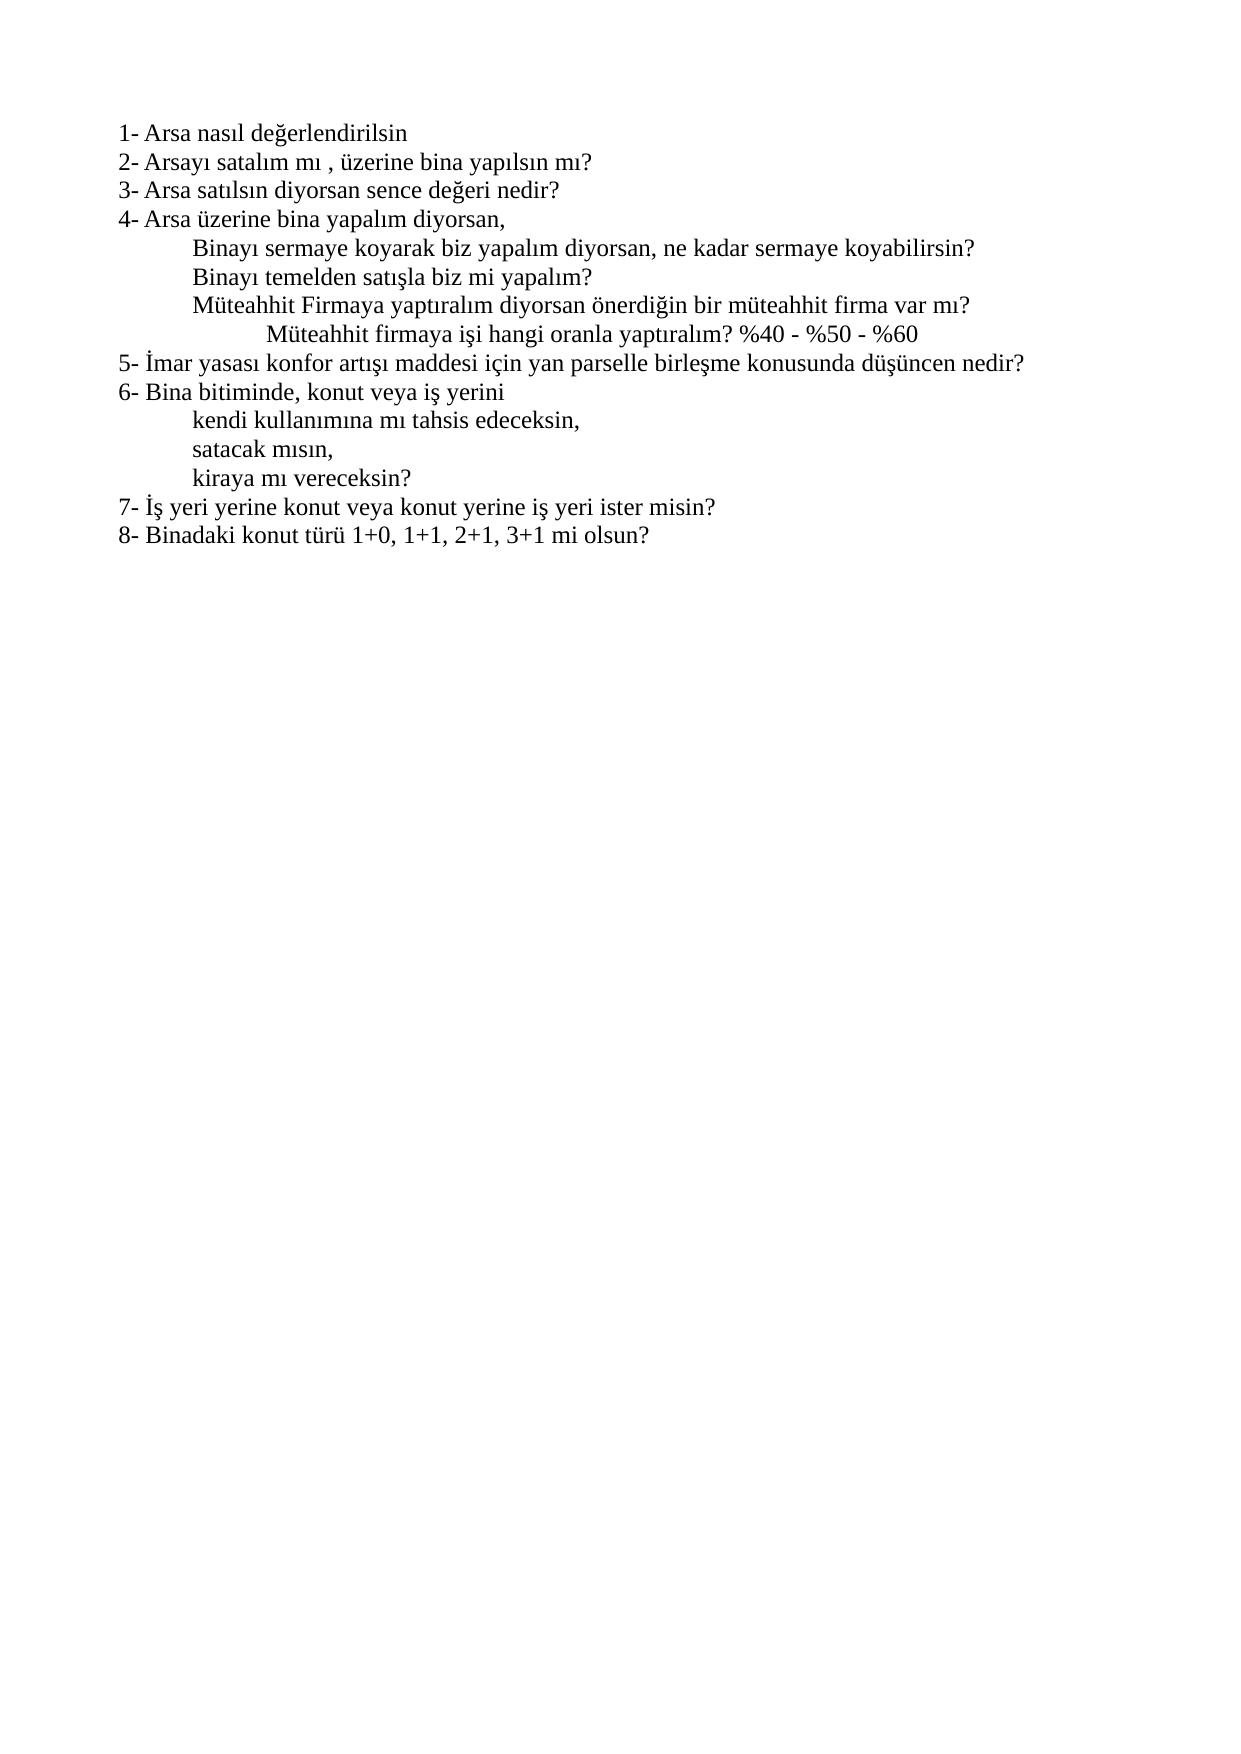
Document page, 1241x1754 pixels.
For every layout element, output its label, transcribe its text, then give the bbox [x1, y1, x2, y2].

text 5- İmar yasası konfor artışı maddesi için yan parselle birleşme konusunda düşüncen nedir? [118, 348, 1122, 377]
text Müteahhit firmaya işi hangi oranla yaptıralım? %40 - %50 - %60 [118, 319, 1122, 348]
text 1- Arsa nasıl değerlendirilsin [118, 118, 1122, 147]
text 2- Arsayı satalım mı , üzerine bina yapılsın mı? [118, 147, 1122, 176]
text satacak mısın, [118, 434, 1122, 463]
text 7- İş yeri yerine konut veya konut yerine iş yeri ister misin? [118, 492, 1122, 521]
text kiraya mı vereceksin? [118, 463, 1122, 492]
text Binayı temelden satışla biz mi yapalım? [118, 262, 1122, 291]
text 4- Arsa üzerine bina yapalım diyorsan, [118, 204, 1122, 233]
text 3- Arsa satılsın diyorsan sence değeri nedir? [118, 176, 1122, 204]
text 8- Binadaki konut türü 1+0, 1+1, 2+1, 3+1 mi olsun? [118, 521, 1122, 549]
text Müteahhit Firmaya yaptıralım diyorsan önerdiğin bir müteahhit firma var mı? [118, 291, 1122, 319]
text kendi kullanımına mı tahsis edeceksin, [118, 406, 1122, 434]
text 6- Bina bitiminde, konut veya iş yerini [118, 377, 1122, 406]
text Binayı sermaye koyarak biz yapalım diyorsan, ne kadar sermaye koyabilirsin? [118, 233, 1122, 262]
